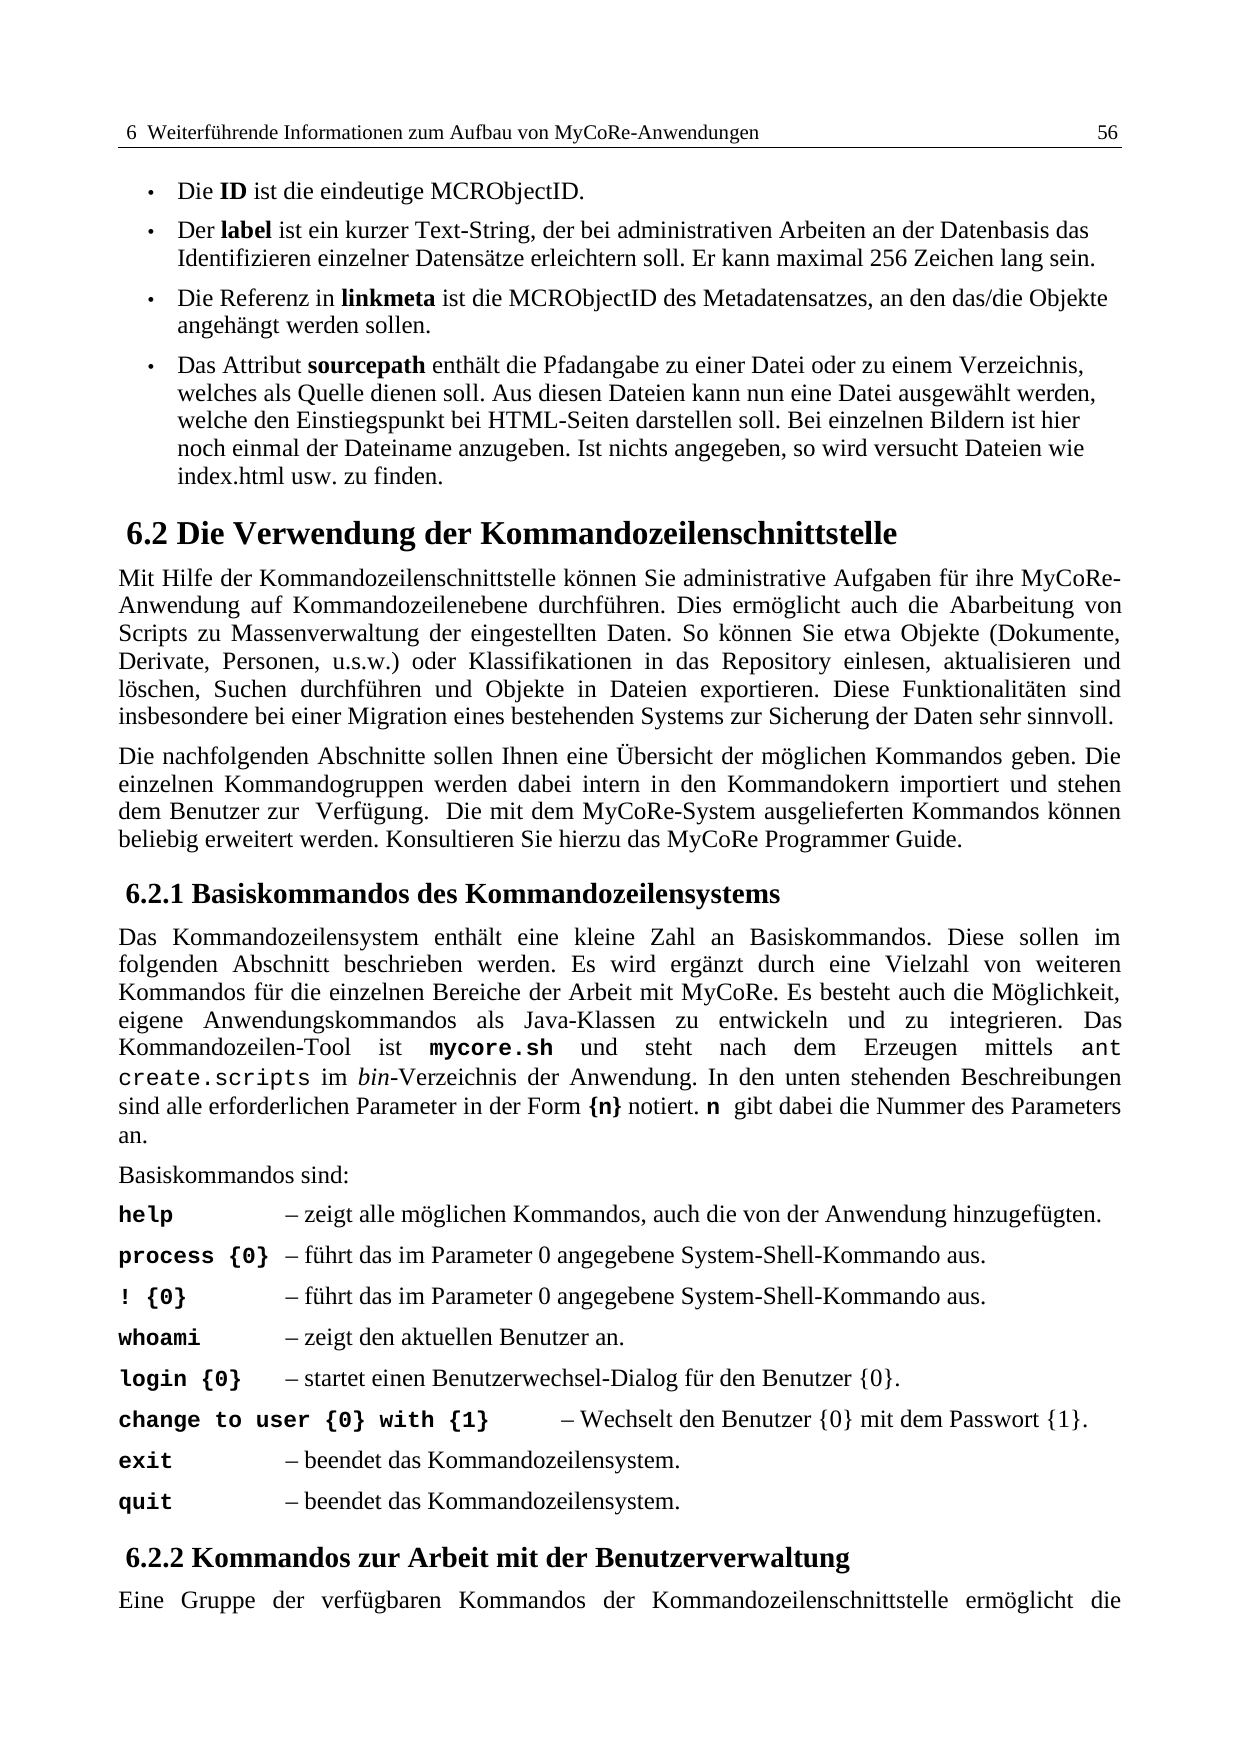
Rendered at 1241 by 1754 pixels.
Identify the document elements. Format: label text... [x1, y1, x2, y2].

text login {0} – startet einen Benutzerwechsel-Dialog für den Benutzer {0}. [118, 1364, 1122, 1394]
text help – zeigt alle möglichen Kommandos, auch die von der Anwendung hinzugefügten. [118, 1200, 1122, 1229]
text Das Kommandozeilensystem enthält eine kleine Zahl an Basiskommandos. Diese sollen im folgenden Abschnitt beschrieben werden. Es wird ergänzt durch eine Vielzahl von weiteren Kommandos für die einzelnen Bereiche der Arbeit mit MyCoRe. Es besteht auch die Möglichkeit, eigene Anwendungskommandos als Java-Klassen zu entwickeln und zu integrieren. Das Kommandozeilen-Tool ist mycore.sh und steht nach dem Erzeugen mittels ant create.scripts im bin-Verzeichnis der Anwendung. In den unten stehenden Beschreibungen sind alle erforderlichen Parameter in der Form {n} notiert. n gibt dabei die Nummer des Parameters an. [118, 923, 1122, 1149]
list Das Attribut sourcepath enthält die Pfadangabe zu einer Datei oder zu einem Verzeichnis, welches als Quelle dienen soll. Aus diesen Dateien kann nun eine Datei ausgewählt werden, welche den Einstiegspunkt bei HTML-Seiten darstellen soll. Bei einzelnen Bildern ist hier noch einmal der Dateiname anzugeben. Ist nichts angegeben, so wird versucht Dateien wie index.html usw. zu finden. [118, 351, 1122, 489]
text Eine Gruppe der verfügbaren Kommandos der Kommandozeilenschnittstelle ermöglicht die [118, 1587, 1122, 1614]
subtitle Kommandos zur Arbeit mit der Benutzerverwaltung [118, 1542, 1122, 1574]
subtitle Basiskommandos des Kommandozeilensystems [118, 878, 1122, 910]
list Die Referenz in linkmeta ist die MCRObjectID des Metadatensatzes, an den das/die Objekte angehängt werden sollen. [118, 284, 1122, 339]
list Die ID ist die eindeutige MCRObjectID. [118, 177, 1122, 205]
text exit – beendet das Kommandozeilensystem. [118, 1446, 1122, 1476]
text Mit Hilfe der Kommandozeilenschnittstelle können Sie administrative Aufgaben für ihre MyCoRe-Anwendung auf Kommandozeilenebene durchführen. Dies ermöglicht auch die Abarbeitung von Scripts zu Massenverwaltung der eingestellten Daten. So können Sie etwa Objekte (Dokumente, Derivate, Personen, u.s.w.) oder Klassifikationen in das Repository einlesen, aktualisieren und löschen, Suchen durchführen und Objekte in Dateien exportieren. Diese Funktionalitäten sind insbesondere bei einer Migration eines bestehenden Systems zur Sicherung der Daten sehr sinnvoll. [118, 564, 1122, 730]
list Der label ist ein kurzer Text-String, der bei administrativen Arbeiten an der Datenbasis das Identifizieren einzelner Datensätze erleichtern soll. Er kann maximal 256 Zeichen lang sein. [118, 217, 1122, 272]
text quit – beendet das Kommandozeilensystem. [118, 1487, 1122, 1517]
text Die nachfolgenden Abschnitte sollen Ihnen eine Übersicht der möglichen Kommandos geben. Die einzelnen Kommandogruppen werden dabei intern in den Kommandokern importiert und stehen dem Benutzer zur Verfügung. Die mit dem MyCoRe-System ausgelieferten Kommandos können beliebig erweitert werden. Konsultieren Sie hierzu das MyCoRe Programmer Guide. [118, 742, 1122, 853]
text Basiskommandos sind: [118, 1161, 1122, 1188]
text change to user {0} with {1} – Wechselt den Benutzer {0} mit dem Passwort {1}. [118, 1405, 1122, 1435]
text whoami – zeigt den aktuellen Benutzer an. [118, 1323, 1122, 1353]
text process {0} – führt das im Parameter 0 angegebene System-Shell-Kommando aus. [118, 1241, 1122, 1271]
subtitle Die Verwendung der Kommandozeilenschnittstelle [118, 514, 1122, 551]
text ! {0} – führt das im Parameter 0 angegebene System-Shell-Kommando aus. [118, 1282, 1122, 1312]
